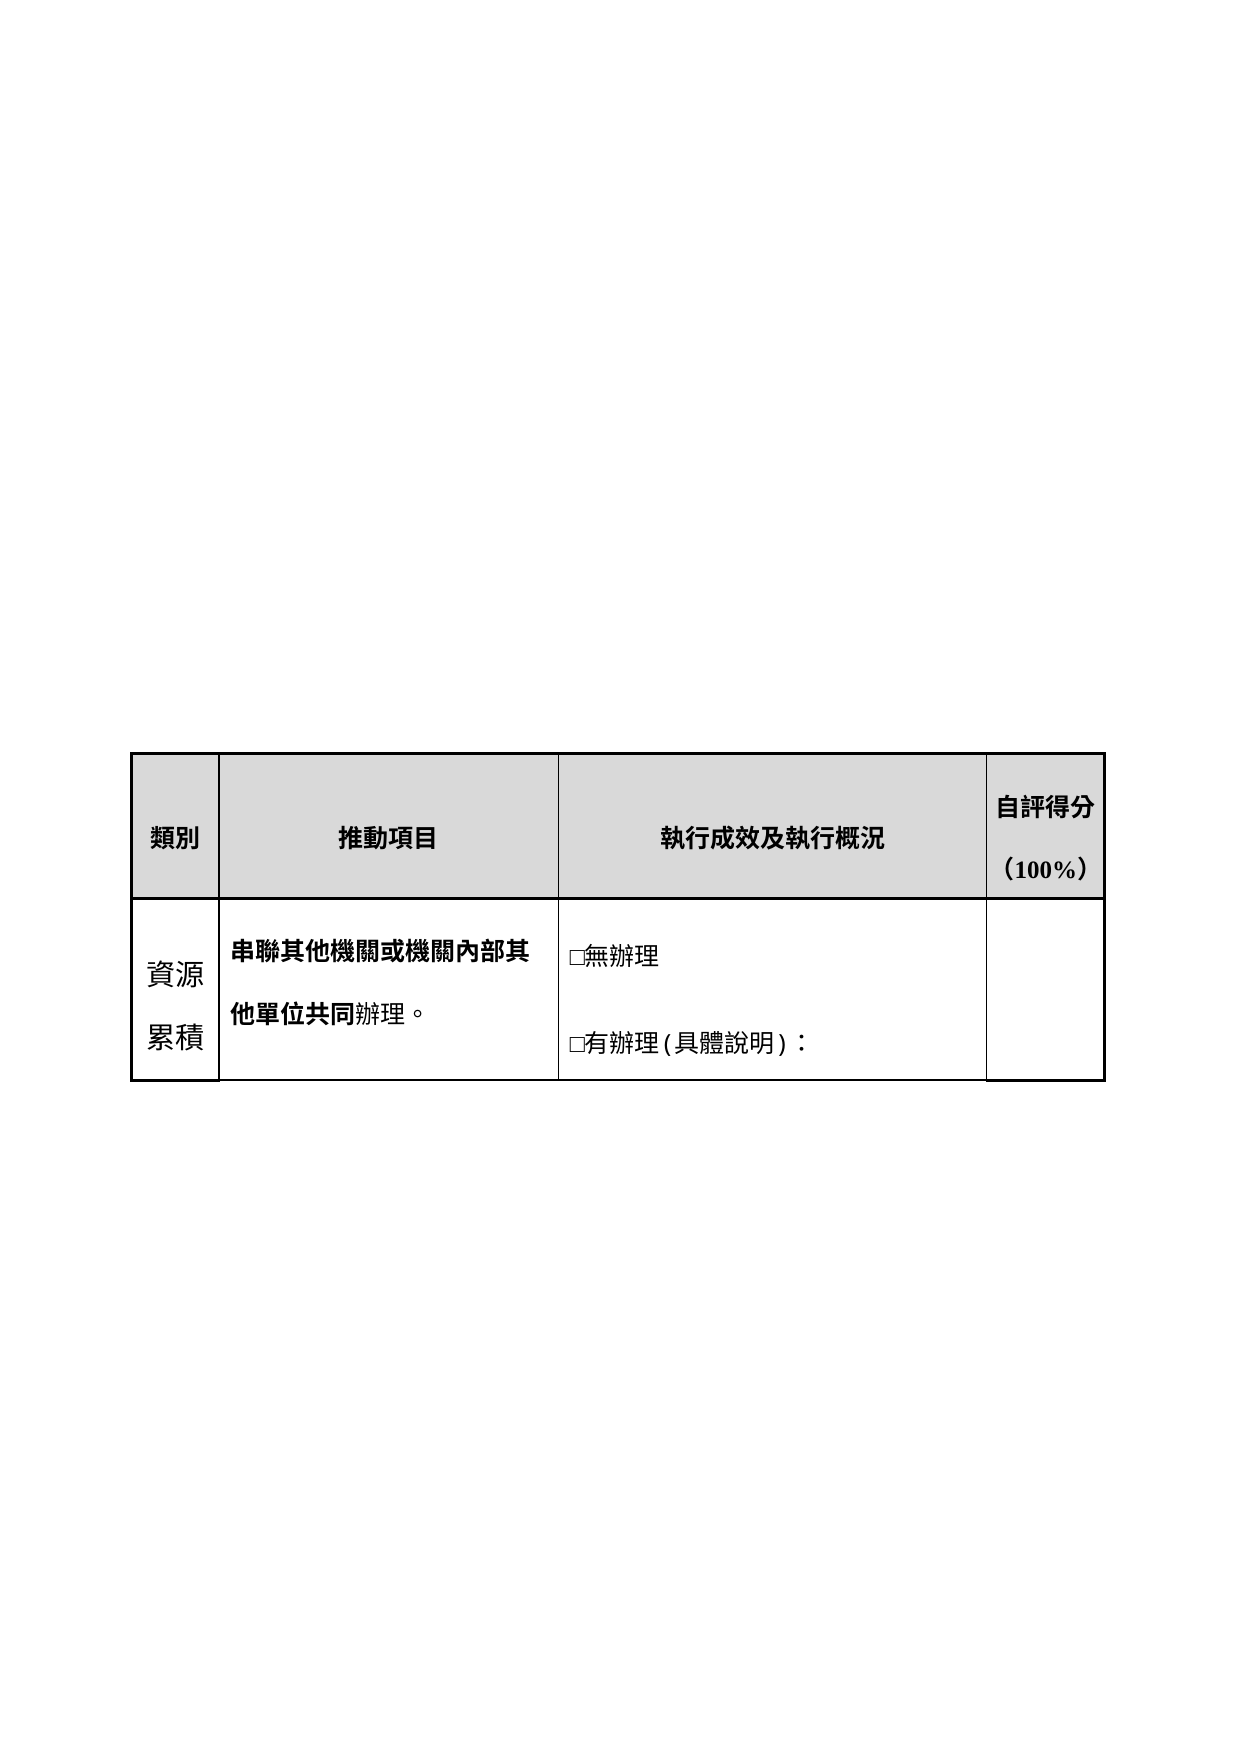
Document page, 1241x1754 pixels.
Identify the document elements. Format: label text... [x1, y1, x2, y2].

table_header 推動項目 [220, 755, 558, 897]
table_cell 串聯其他機關或機關內部其他單位共同辦理。 [220, 900, 558, 1079]
table_cell □無辦理 □有辦理(具體說明)： [559, 900, 986, 1079]
table_cell [987, 900, 1103, 1079]
table_header 自評得分（100%） [987, 755, 1103, 897]
table_header 類別 [133, 755, 218, 897]
table_cell 資源累積 [133, 900, 218, 1079]
table_header 執行成效及執行概況 [559, 755, 986, 897]
